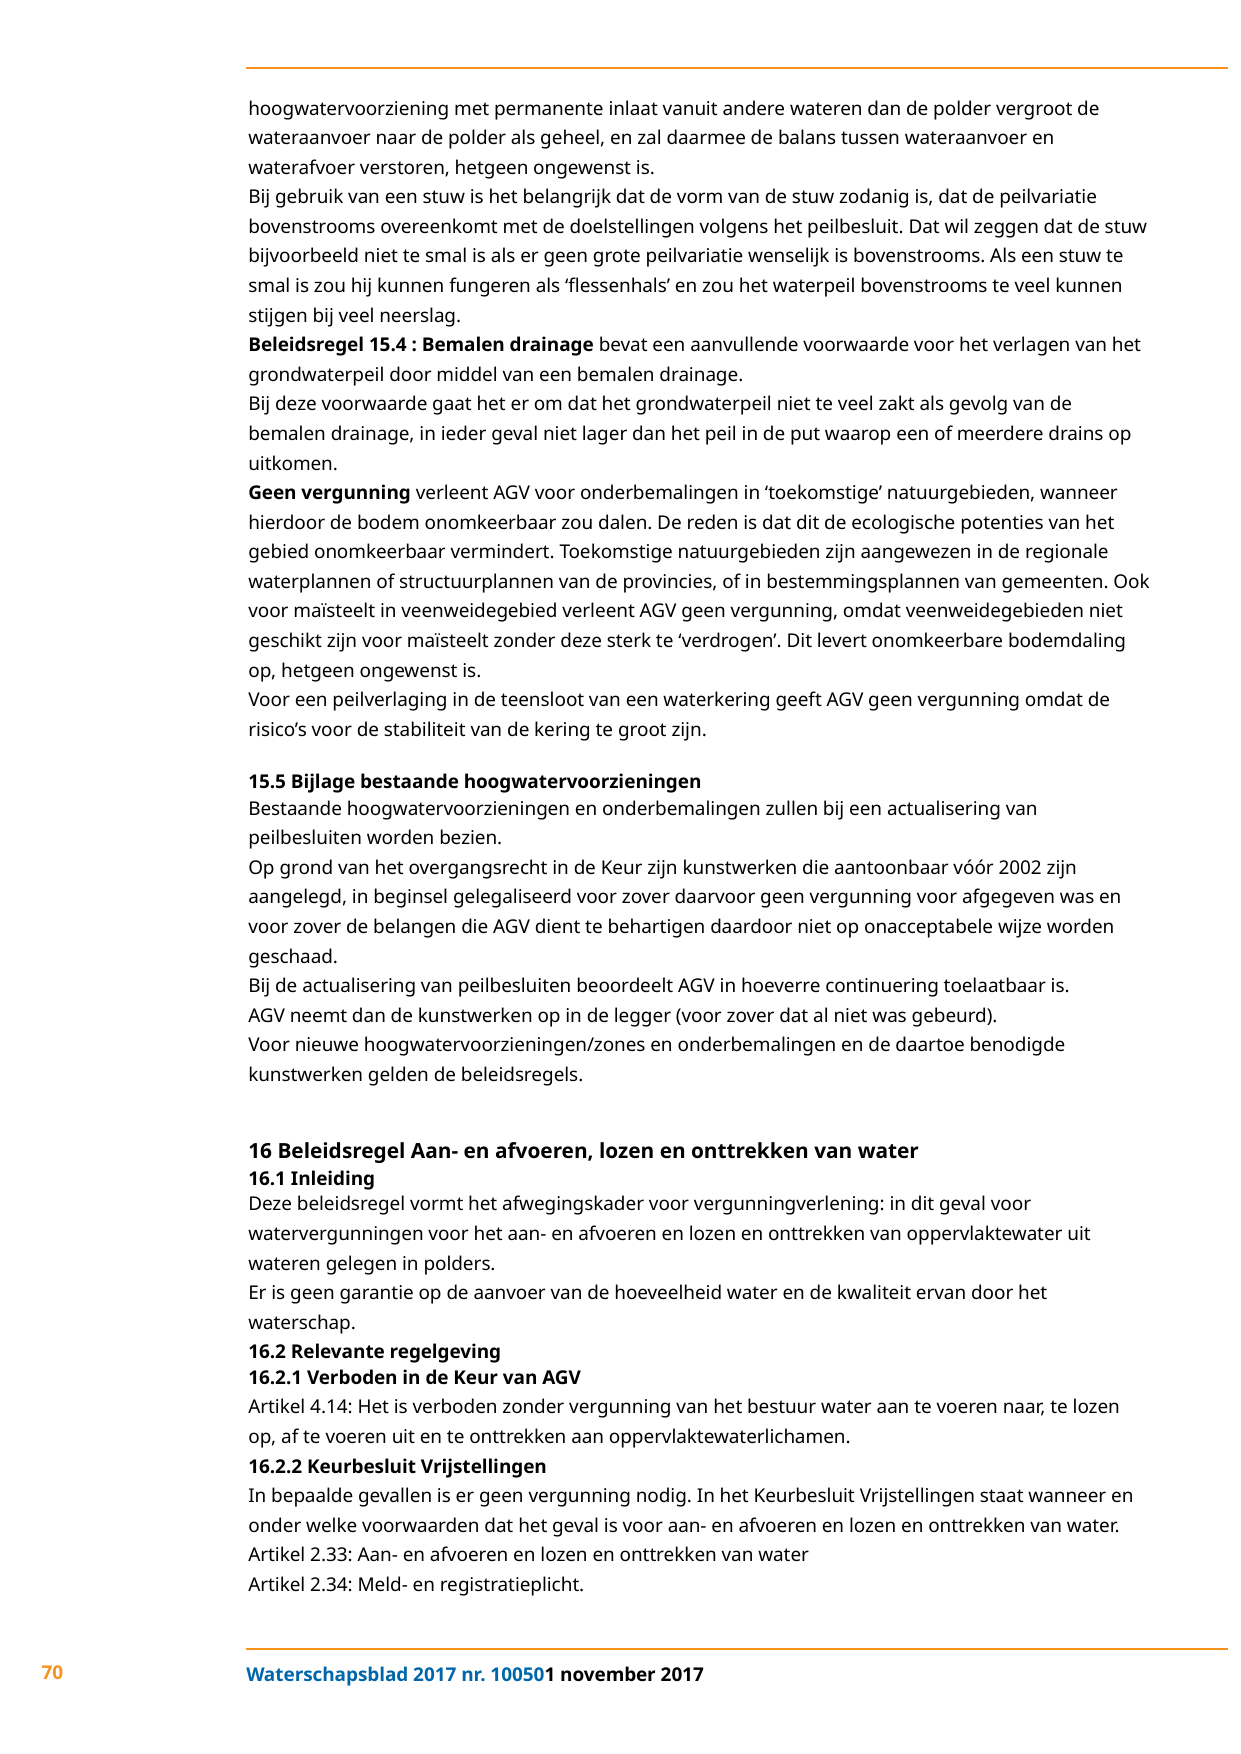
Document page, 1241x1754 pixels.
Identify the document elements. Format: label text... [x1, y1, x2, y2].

text Artikel 2.33: Aan- en afvoeren en lozen en onttrekken van water [248, 1542, 1152, 1567]
text Er is geen garantie op de aanvoer van de hoeveelheid water en de kwaliteit ervan door het waterschap. [248, 1279, 1152, 1334]
text Voor een peilverlaging in de teensloot van een waterkering geeft AGV geen vergunning omdat de risico’s voor de stabiliteit van de kering te groot zijn. [248, 686, 1152, 742]
text 16.1 Inleiding [248, 1165, 1152, 1191]
text 16.2 Relevante regelgeving [248, 1338, 1152, 1364]
text Geen vergunning verleent AGV voor onderbemalingen in ‘toekomstige’ natuurgebieden, wanneer hierdoor de bodem onomkeerbaar zou dalen. De reden is dat dit de ecologische potenties van het gebied onomkeerbaar vermindert. Toekomstige natuurgebieden zijn aangewezen in de regionale waterplannen of structuurplannen van de provincies, of in bestemmingsplannen van gemeenten. Ook voor maïsteelt in veenweidegebied verleent AGV geen vergunning, omdat veenweidegebieden niet geschikt zijn voor maïsteelt zonder deze sterk te ‘verdrogen’. Dit levert onomkeerbare bodemdaling op, hetgeen ongewenst is. [248, 479, 1152, 683]
text Beleidsregel 15.4 : Bemalen drainage bevat een aanvullende voorwaarde voor het verlagen van het grondwaterpeil door middel van een bemalen drainage. [248, 331, 1152, 387]
text Artikel 4.14: Het is verboden zonder vergunning van het bestuur water aan te voeren naar, te lozen op, af te voeren uit en te onttrekken aan oppervlaktewaterlichamen. [248, 1394, 1152, 1449]
text Bij gebruik van een stuw is het belangrijk dat de vorm van de stuw zodanig is, dat de peilvariatie bovenstrooms overeenkomt met de doelstellingen volgens het peilbesluit. Dat wil zeggen dat de stuw bijvoorbeeld niet te smal is als er geen grote peilvariatie wenselijk is bovenstrooms. Als een stuw te smal is zou hij kunnen fungeren als ‘flessenhals’ en zou het waterpeil bovenstrooms te veel kunnen stijgen bij veel neerslag. [248, 183, 1152, 328]
text 15.5 Bijlage bestaande hoogwatervoorzieningen [248, 766, 1152, 795]
text Bij de actualisering van peilbesluiten beoordeelt AGV in hoeverre continuering toelaatbaar is. [248, 972, 1152, 998]
text In bepaalde gevallen is er geen vergunning nodig. In het Keurbesluit Vrijstellingen staat wanneer en onder welke voorwaarden dat het geval is voor aan- en afvoeren en lozen en onttrekken van water. [248, 1482, 1152, 1538]
text 16.2.1 Verboden in de Keur van AGV [248, 1364, 1152, 1390]
text 16.2.2 Keurbesluit Vrijstellingen [248, 1453, 1152, 1479]
text Voor nieuwe hoogwatervoorzieningen/zones en onderbemalingen en de daartoe benodigde kunstwerken gelden de beleidsregels. [248, 1032, 1152, 1087]
text AGV neemt dan de kunstwerken op in de legger (voor zover dat al niet was gebeurd). [248, 1002, 1152, 1028]
text hoogwatervoorziening met permanente inlaat vanuit andere wateren dan de polder vergroot de wateraanvoer naar de polder als geheel, en zal daarmee de balans tussen wateraanvoer en waterafvoer verstoren, hetgeen ongewenst is. [248, 95, 1152, 180]
text Op grond van het overgangsrecht in de Keur zijn kunstwerken die aantoonbaar vóór 2002 zijn aangelegd, in beginsel gelegaliseerd voor zover daarvoor geen vergunning voor afgegeven was en voor zover de belangen die AGV dient te behartigen daardoor niet op onacceptabele wijze worden geschaad. [248, 854, 1152, 968]
text Bij deze voorwaarde gaat het er om dat het grondwaterpeil niet te veel zakt als gevolg van de bemalen drainage, in ieder geval niet lager dan het peil in de put waarop een of meerdere drains op uitkomen. [248, 391, 1152, 476]
text Artikel 2.34: Meld- en registratieplicht. [248, 1571, 1152, 1597]
text Bestaande hoogwatervoorzieningen en onderbemalingen zullen bij een actualisering van peilbesluiten worden bezien. [248, 795, 1152, 850]
picture [41, 47, 231, 172]
text 16 Beleidsregel Aan- en afvoeren, lozen en onttrekken van water [248, 1136, 1152, 1165]
text Deze beleidsregel vormt het afwegingskader voor vergunningverlening: in dit geval voor watervergunningen voor het aan- en afvoeren en lozen en onttrekken van oppervlaktewater uit wateren gelegen in polders. [248, 1191, 1152, 1275]
